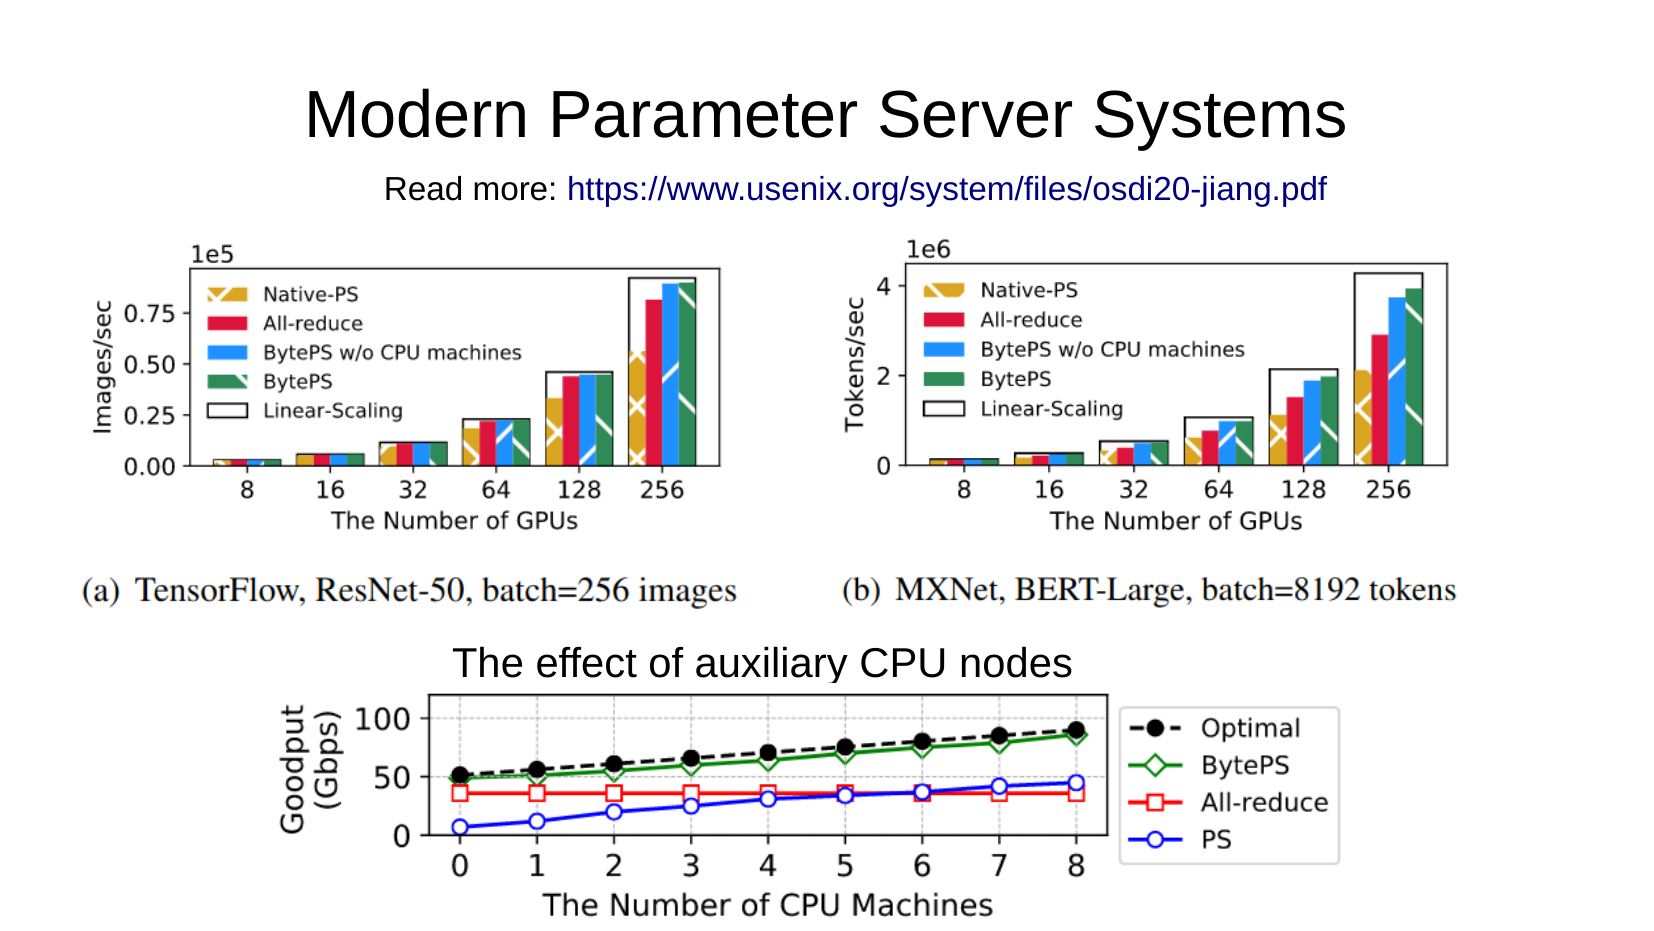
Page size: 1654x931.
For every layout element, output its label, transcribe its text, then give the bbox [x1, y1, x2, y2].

title Modern Parameter Server Systems [82, 37, 1571, 193]
picture [270, 683, 1357, 931]
picture [838, 224, 1474, 609]
picture [75, 238, 741, 613]
text_box Read more: https://www.usenix.org/system/files/osdi20-jiang.pdf [270, 162, 1443, 234]
text_box The effect of auxiliary CPU nodes [40, 632, 1486, 820]
